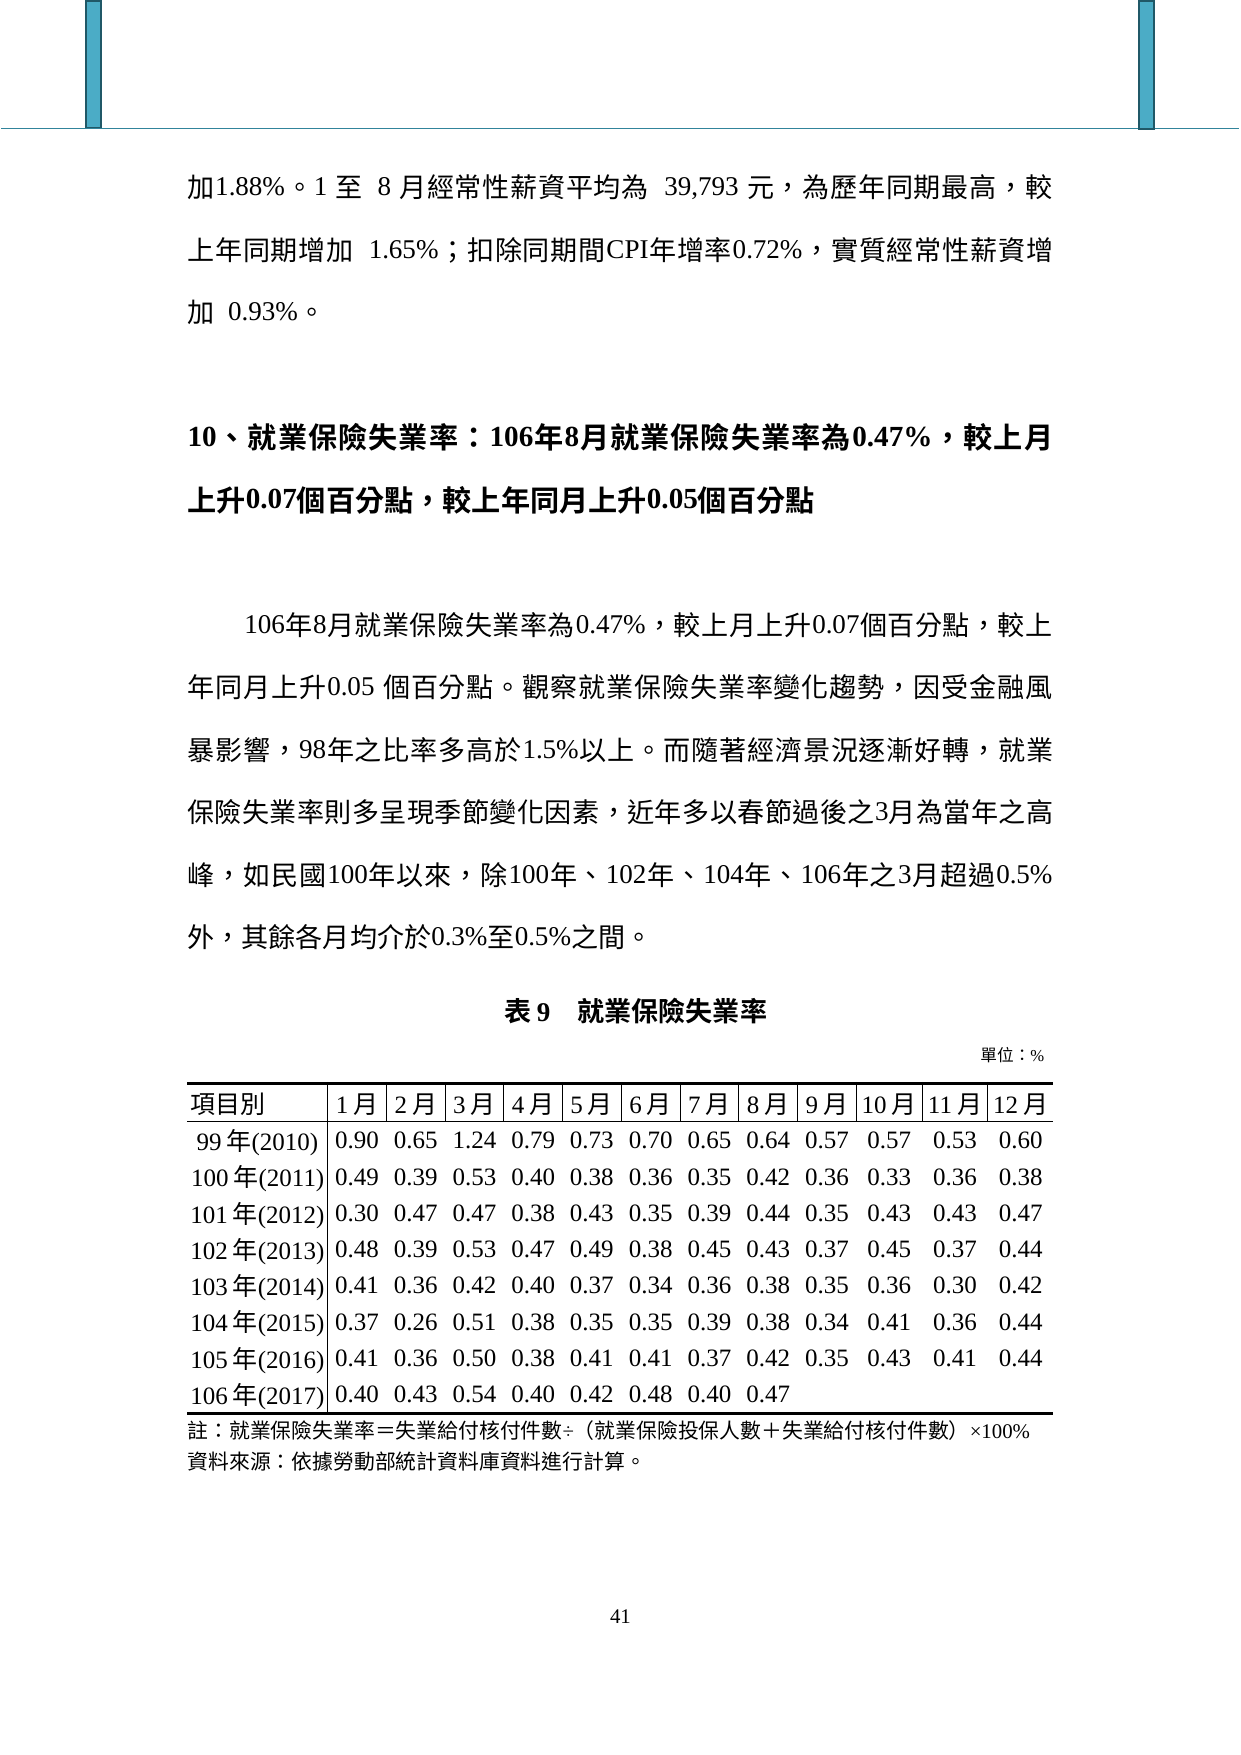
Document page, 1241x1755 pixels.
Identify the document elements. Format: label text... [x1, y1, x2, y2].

table_cell 0.41 [922, 1339, 988, 1375]
table_cell 1.24 [445, 1122, 503, 1158]
table_cell 0.57 [856, 1122, 922, 1158]
table_cell 0.42 [445, 1267, 503, 1303]
table_cell 0.40 [680, 1375, 738, 1412]
table_header 12月 [988, 1085, 1053, 1121]
table_cell 0.73 [562, 1122, 621, 1158]
table_cell [797, 1375, 856, 1412]
table_cell 0.37 [797, 1230, 856, 1267]
table_cell 0.90 [328, 1122, 386, 1158]
table_cell 0.43 [739, 1230, 797, 1267]
table_cell 0.44 [988, 1230, 1053, 1267]
table_cell 0.45 [856, 1230, 922, 1267]
table_cell 0.48 [621, 1375, 680, 1412]
table_cell 0.42 [739, 1339, 797, 1375]
table_cell 0.43 [386, 1375, 445, 1412]
table_cell 0.47 [739, 1375, 797, 1412]
text 單位：% [168, 1041, 1044, 1066]
table_header 4月 [504, 1085, 562, 1121]
table_cell 0.42 [739, 1158, 797, 1194]
table_cell 0.39 [680, 1194, 738, 1230]
table_cell 0.51 [445, 1303, 503, 1339]
table_header 6月 [622, 1085, 680, 1121]
table_cell 0.49 [562, 1230, 621, 1267]
text 加1.88%。1 至 8 月經常性薪資平均為 39,793 元，為歷年同期最高，較上年同期增加 1.65%；扣除同期間CPI年增率0.72%，實質經常性薪資增加 0.93%。 [187, 144, 1053, 332]
table_cell 0.38 [739, 1267, 797, 1303]
table_cell 0.38 [504, 1194, 562, 1230]
table_cell 100年(2011) [187, 1158, 327, 1194]
table_cell 0.40 [504, 1375, 562, 1412]
table_cell 0.47 [445, 1194, 503, 1230]
table_header 2月 [387, 1085, 445, 1121]
table_cell 0.35 [680, 1158, 738, 1194]
table_cell 0.37 [562, 1267, 621, 1303]
table_cell 0.38 [504, 1303, 562, 1339]
table_cell 0.45 [680, 1230, 738, 1267]
table_cell 0.37 [922, 1230, 988, 1267]
table_cell 0.47 [386, 1194, 445, 1230]
table_cell 0.30 [922, 1267, 988, 1303]
table_cell 0.43 [562, 1194, 621, 1230]
table_cell 0.33 [856, 1158, 922, 1194]
table_cell 0.44 [739, 1194, 797, 1230]
table_header 8月 [739, 1085, 797, 1121]
table_cell 0.35 [621, 1194, 680, 1230]
table_cell 106年(2017) [187, 1375, 327, 1412]
table_cell 0.49 [328, 1158, 386, 1194]
table_cell 99年(2010) [187, 1122, 327, 1158]
table_cell 0.36 [680, 1267, 738, 1303]
table_cell 0.34 [797, 1303, 856, 1339]
table_cell 0.40 [504, 1267, 562, 1303]
table_cell 0.57 [797, 1122, 856, 1158]
table_cell 0.36 [922, 1303, 988, 1339]
table_header 3月 [446, 1085, 503, 1121]
table_cell 0.36 [621, 1158, 680, 1194]
table_cell 105年(2016) [187, 1339, 327, 1375]
table_cell 0.64 [739, 1122, 797, 1158]
table_cell 0.38 [504, 1339, 562, 1375]
table_cell 0.42 [562, 1375, 621, 1412]
table_header 項目別 [187, 1085, 327, 1121]
table_cell 0.41 [621, 1339, 680, 1375]
table_cell 0.36 [856, 1267, 922, 1303]
table_cell 0.48 [328, 1230, 386, 1267]
table_cell 0.40 [504, 1158, 562, 1194]
table_cell 0.38 [988, 1158, 1053, 1194]
table_header 9月 [798, 1085, 856, 1121]
table_cell [856, 1375, 922, 1412]
table_cell 0.47 [988, 1194, 1053, 1230]
table_cell 0.35 [562, 1303, 621, 1339]
table_cell 0.42 [988, 1267, 1053, 1303]
table_cell 0.36 [386, 1267, 445, 1303]
table_cell 0.41 [562, 1339, 621, 1375]
table_cell 0.65 [680, 1122, 738, 1158]
table_cell 104年(2015) [187, 1303, 327, 1339]
text 資料來源：依據勞動部統計資料庫資料進行計算。 [187, 1445, 1053, 1475]
text 106年8月就業保險失業率為0.47%，較上月上升0.07個百分點，較上年同月上升0.05 個百分點。觀察就業保險失業率變化趨勢，因受金融風暴影響，98年之比率多高於1.5%以上。而隨著經濟景況逐漸好轉，就業保險失業率則多呈現季節變化因素，近年多以春節過後之3月為當年之高峰，如民國100年以來，除100年、102年、104年、106年之3月超過0.5%外，其餘各月均介於0.3%至0.5%之間。 [187, 582, 1053, 957]
table_cell [922, 1375, 988, 1412]
table_cell 0.60 [988, 1122, 1053, 1158]
table_cell 0.35 [797, 1267, 856, 1303]
table_cell 0.43 [856, 1339, 922, 1375]
table_cell 0.26 [386, 1303, 445, 1339]
text 10、就業保險失業率：106年8月就業保險失業率為0.47%，較上月上升0.07個百分點，較上年同月上升0.05個百分點 [187, 394, 1053, 519]
table_cell 0.30 [328, 1194, 386, 1230]
table_cell 0.37 [680, 1339, 738, 1375]
table_cell 0.35 [621, 1303, 680, 1339]
table_cell 0.43 [922, 1194, 988, 1230]
table_cell 0.41 [328, 1267, 386, 1303]
table_cell 0.65 [386, 1122, 445, 1158]
table_header 11月 [923, 1085, 987, 1121]
table_cell 0.39 [680, 1303, 738, 1339]
table_header 5月 [563, 1085, 621, 1121]
table_cell 0.44 [988, 1339, 1053, 1375]
table_cell 0.53 [445, 1158, 503, 1194]
table_cell 103年(2014) [187, 1267, 327, 1303]
table_cell 0.38 [562, 1158, 621, 1194]
table_cell 101年(2012) [187, 1194, 327, 1230]
table_cell 0.53 [922, 1122, 988, 1158]
table_cell 0.38 [739, 1303, 797, 1339]
table_header 7月 [681, 1085, 738, 1121]
table_header 1月 [328, 1085, 386, 1121]
table_cell 0.36 [386, 1339, 445, 1375]
table_cell 0.39 [386, 1158, 445, 1194]
table_cell 0.50 [445, 1339, 503, 1375]
table_cell 102年(2013) [187, 1230, 327, 1267]
table_cell 0.36 [922, 1158, 988, 1194]
table_cell 0.34 [621, 1267, 680, 1303]
table_cell 0.35 [797, 1194, 856, 1230]
table_cell 0.39 [386, 1230, 445, 1267]
table_cell 0.44 [988, 1303, 1053, 1339]
text 表9 就業保險失業率 [168, 989, 1103, 1029]
table_cell 0.54 [445, 1375, 503, 1412]
table_cell 0.41 [856, 1303, 922, 1339]
text 註：就業保險失業率＝失業給付核付件數÷（就業保險投保人數＋失業給付核付件數）×100% [187, 1415, 1053, 1445]
table_cell 0.53 [445, 1230, 503, 1267]
table_cell 0.41 [328, 1339, 386, 1375]
table_cell [988, 1375, 1053, 1412]
table_cell 0.38 [621, 1230, 680, 1267]
table_cell 0.70 [621, 1122, 680, 1158]
table_header 10月 [857, 1085, 922, 1121]
table_cell 0.43 [856, 1194, 922, 1230]
table_cell 0.36 [797, 1158, 856, 1194]
table_cell 0.79 [504, 1122, 562, 1158]
table_cell 0.47 [504, 1230, 562, 1267]
table_cell 0.40 [328, 1375, 386, 1412]
table_cell 0.37 [328, 1303, 386, 1339]
table_cell 0.35 [797, 1339, 856, 1375]
